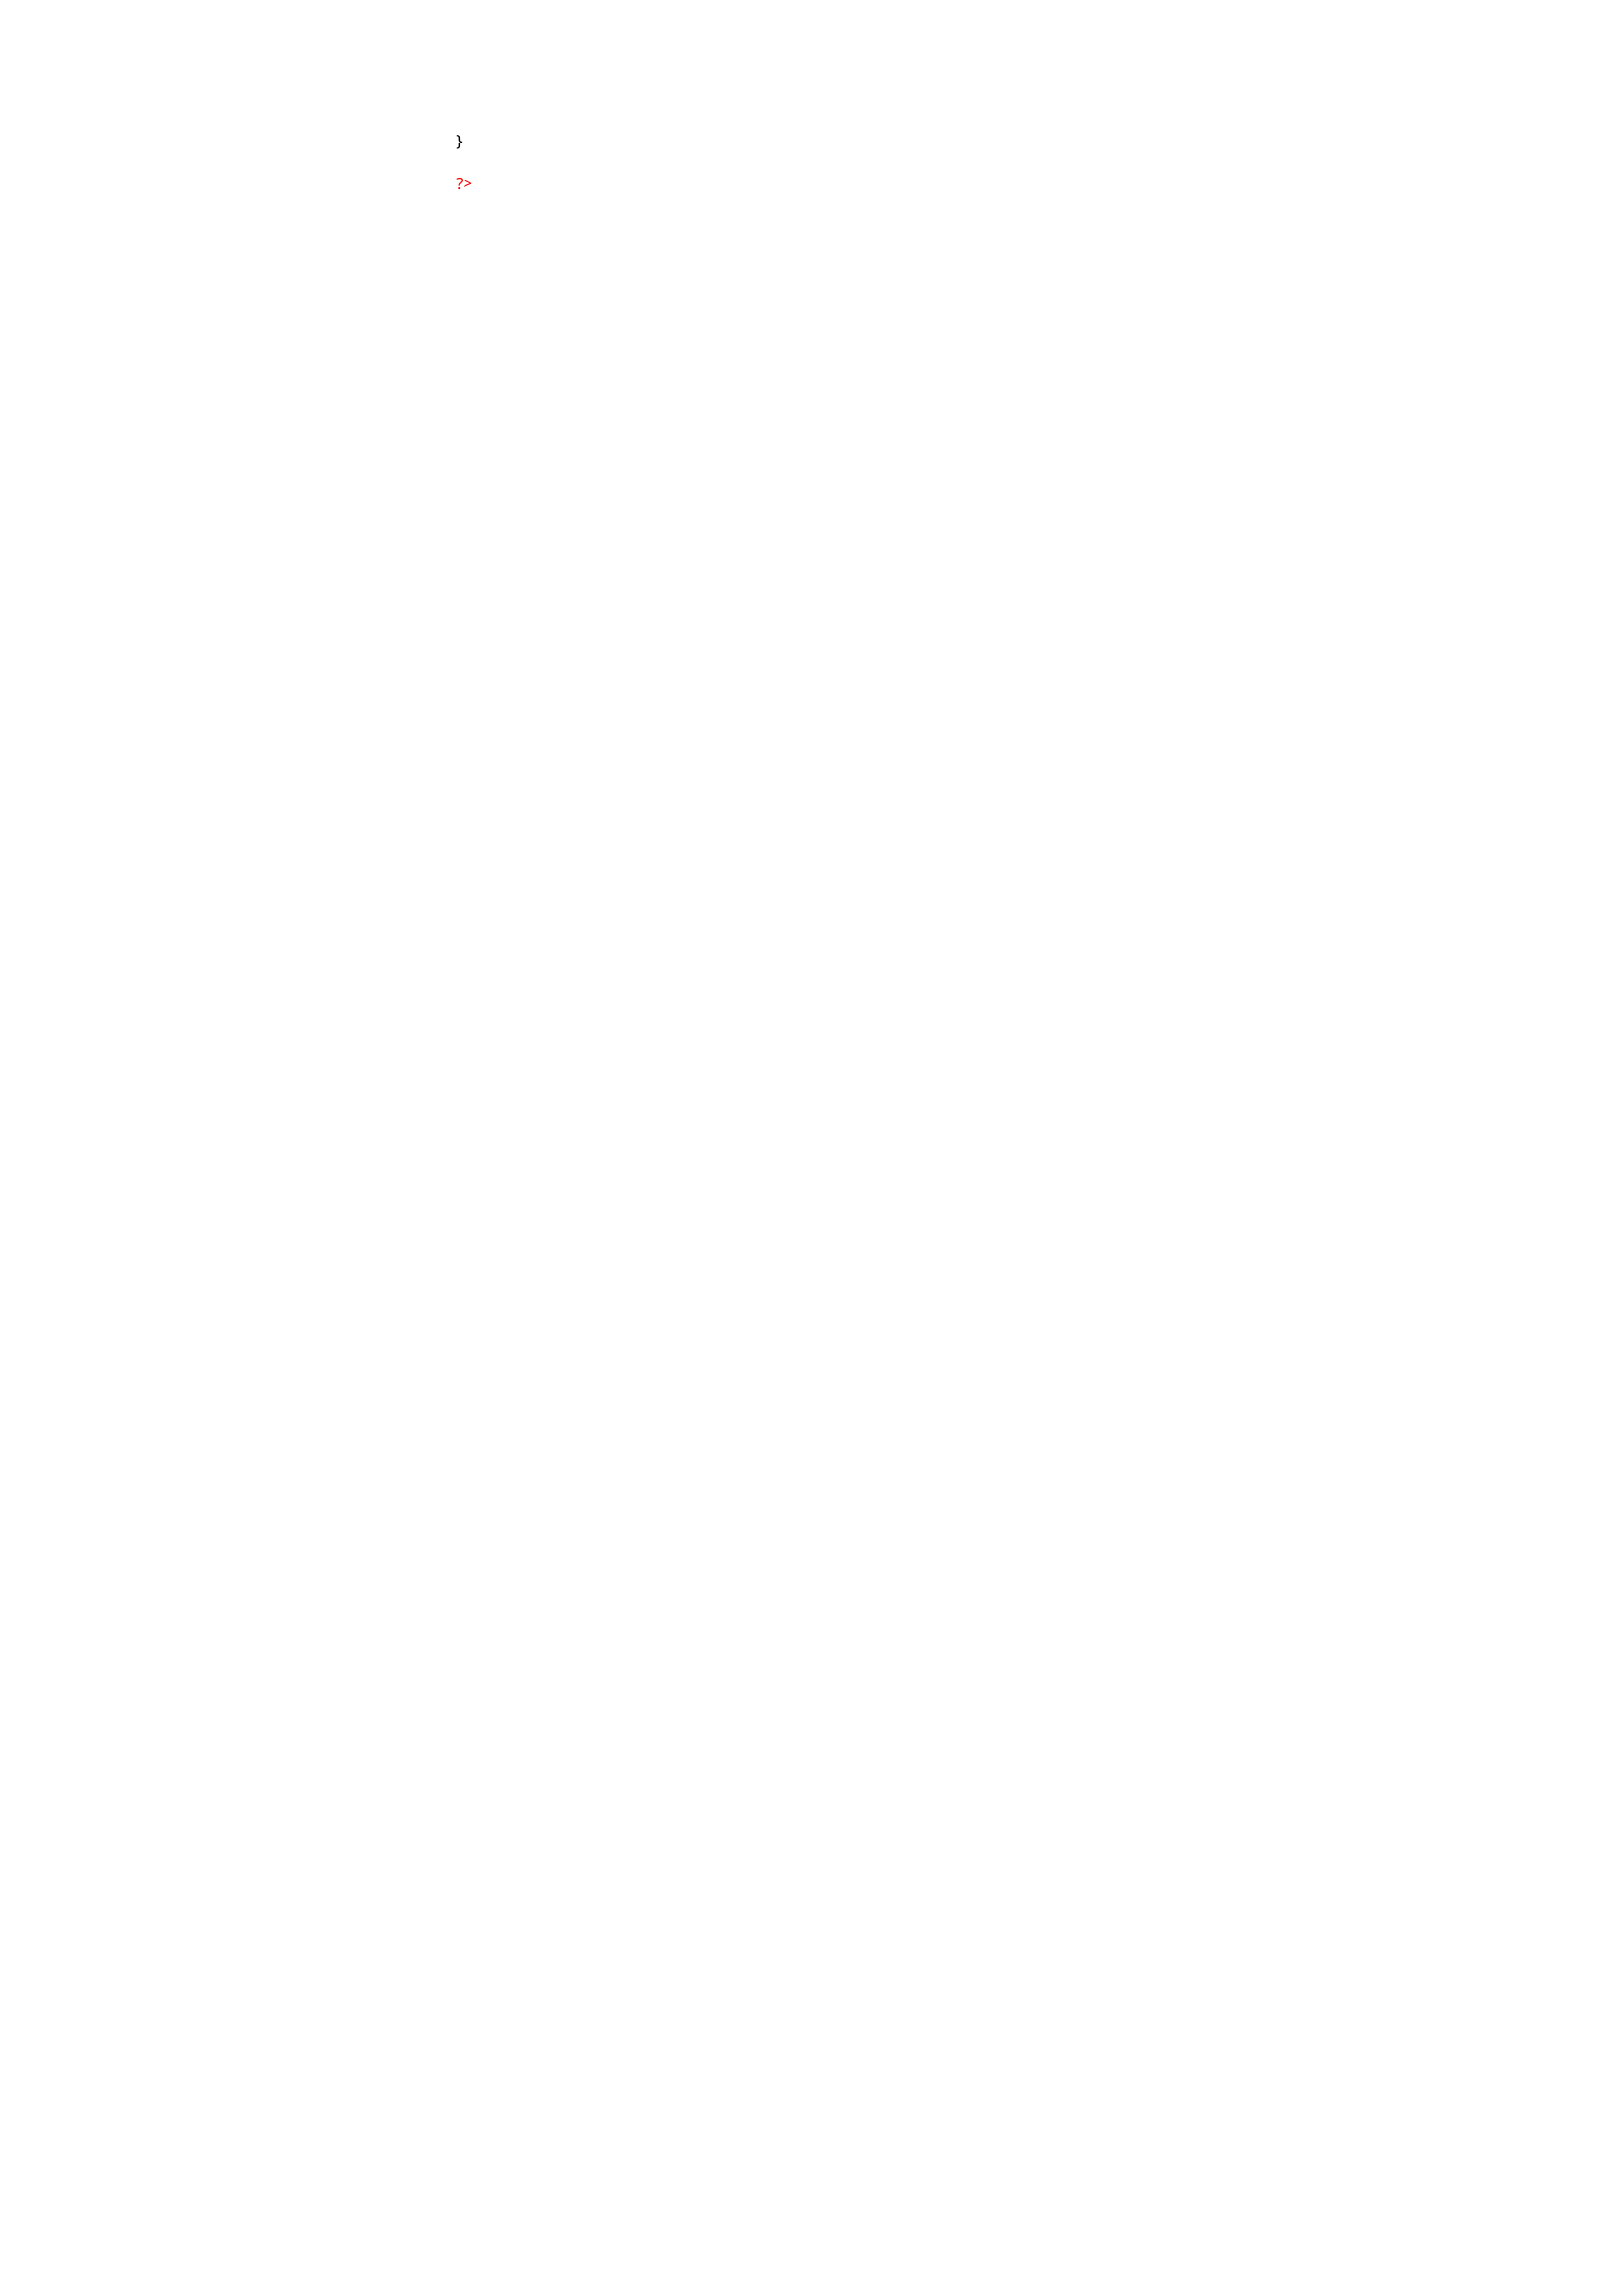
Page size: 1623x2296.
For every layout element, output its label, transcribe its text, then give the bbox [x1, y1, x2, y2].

text ?> [456, 172, 1514, 193]
text } [456, 130, 1514, 151]
